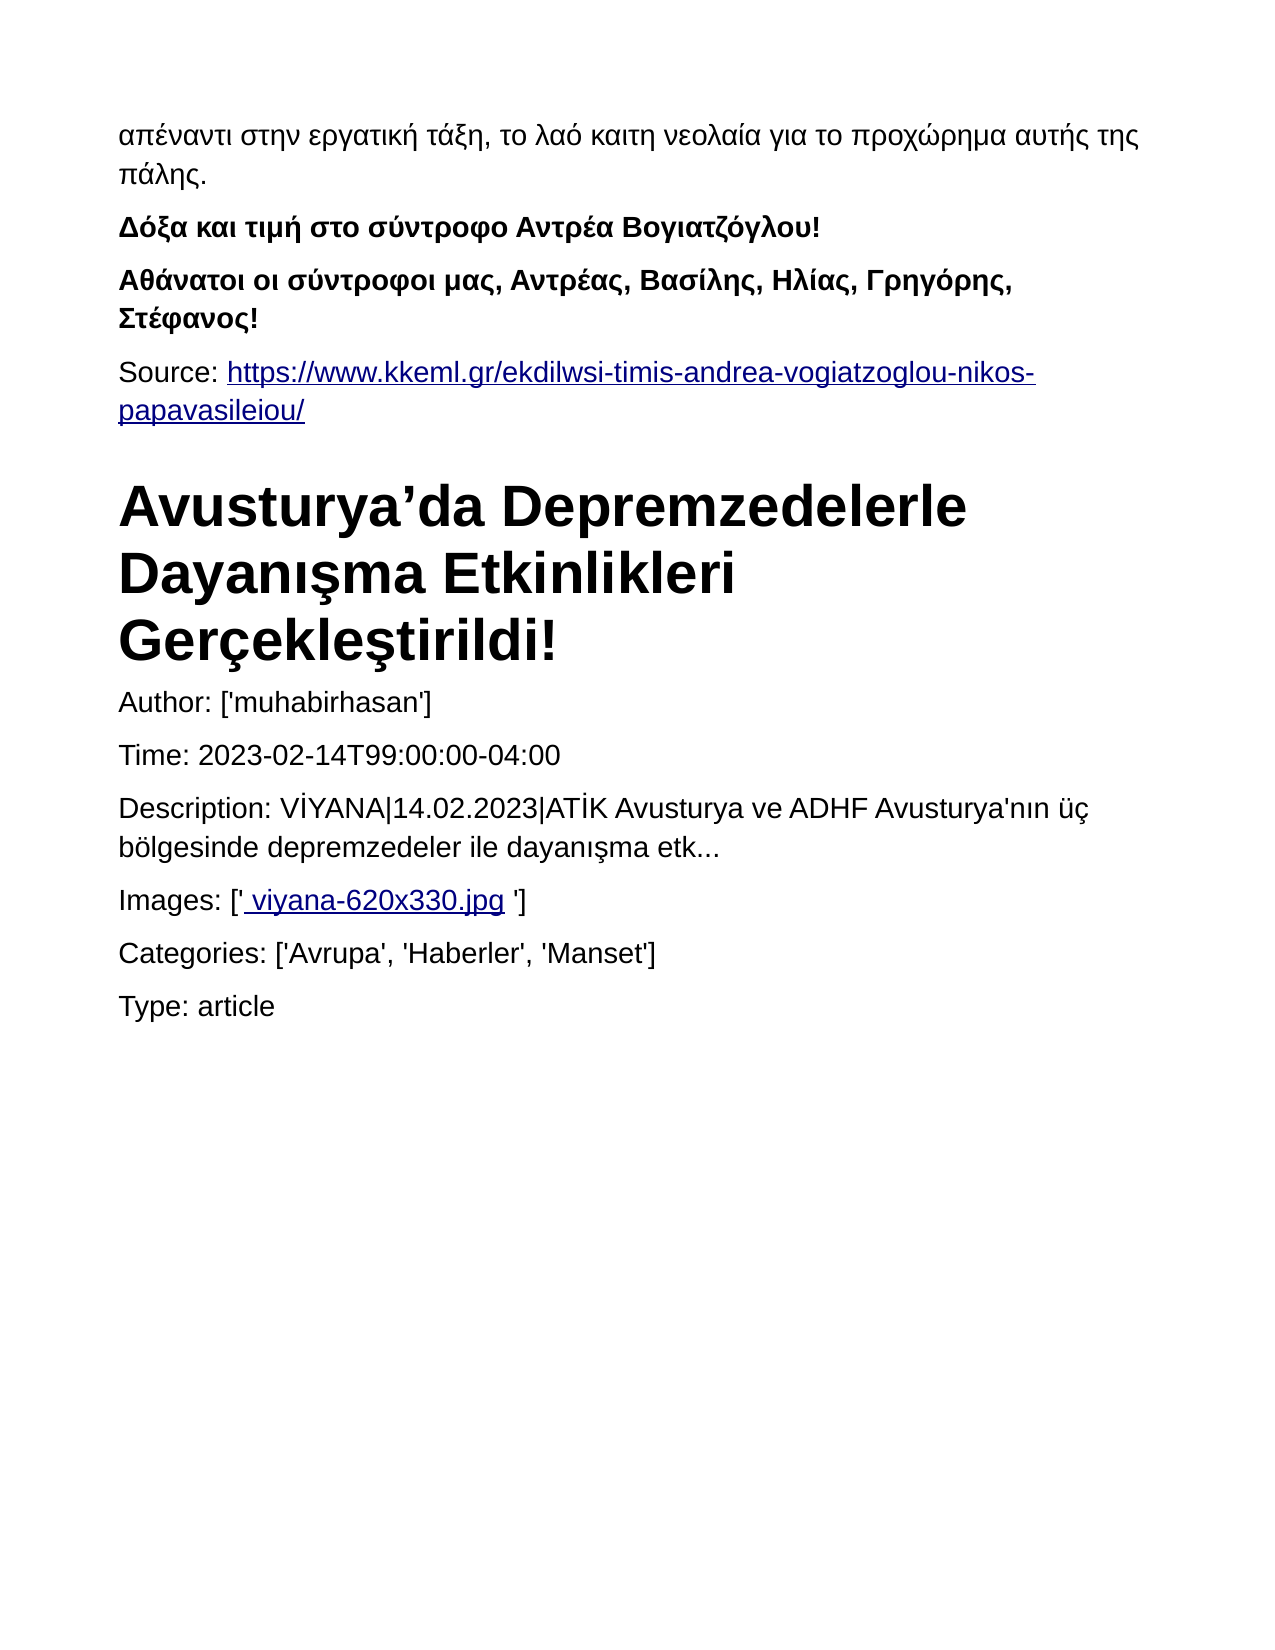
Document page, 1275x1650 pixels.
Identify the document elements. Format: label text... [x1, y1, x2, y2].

text Time: 2023-02-14T99:00:00-04:00 [118, 738, 1157, 772]
text απέναντι στην εργατική τάξη, το λαό καιτη νεολαία για το προχώρημα αυτής της πάλης. [118, 118, 1157, 190]
subtitle Avusturya’da Depremzedelerle Dayanışma Etkinlikleri Gerçekleştirildi! [118, 471, 1157, 672]
text Author: ['muhabirhasan'] [118, 685, 1157, 718]
text Αθάνατοι οι σύντροφοι μας, Αντρέας, Βασίλης, Ηλίας, Γρηγόρης, Στέφανος! [118, 263, 1157, 335]
text Images: [' viyana-620x330.jpg '] [118, 883, 1157, 916]
text Description: VİYANA|14.02.2023|ATİK Avusturya ve ADHF Avusturya'nın üç bölgesinde depremzedeler ile dayanışma etk... [118, 791, 1157, 863]
text Categories: ['Avrupa', 'Haberler', 'Manset'] [118, 936, 1157, 969]
text Source: https://www.kkeml.gr/ekdilwsi-timis-andrea-vogiatzoglou-nikos-papavasileiou/ [118, 354, 1157, 427]
text Type: article [118, 989, 1157, 1023]
text Δόξα και τιμή στο σύντροφο Αντρέα Βογιατζόγλου! [118, 210, 1157, 243]
